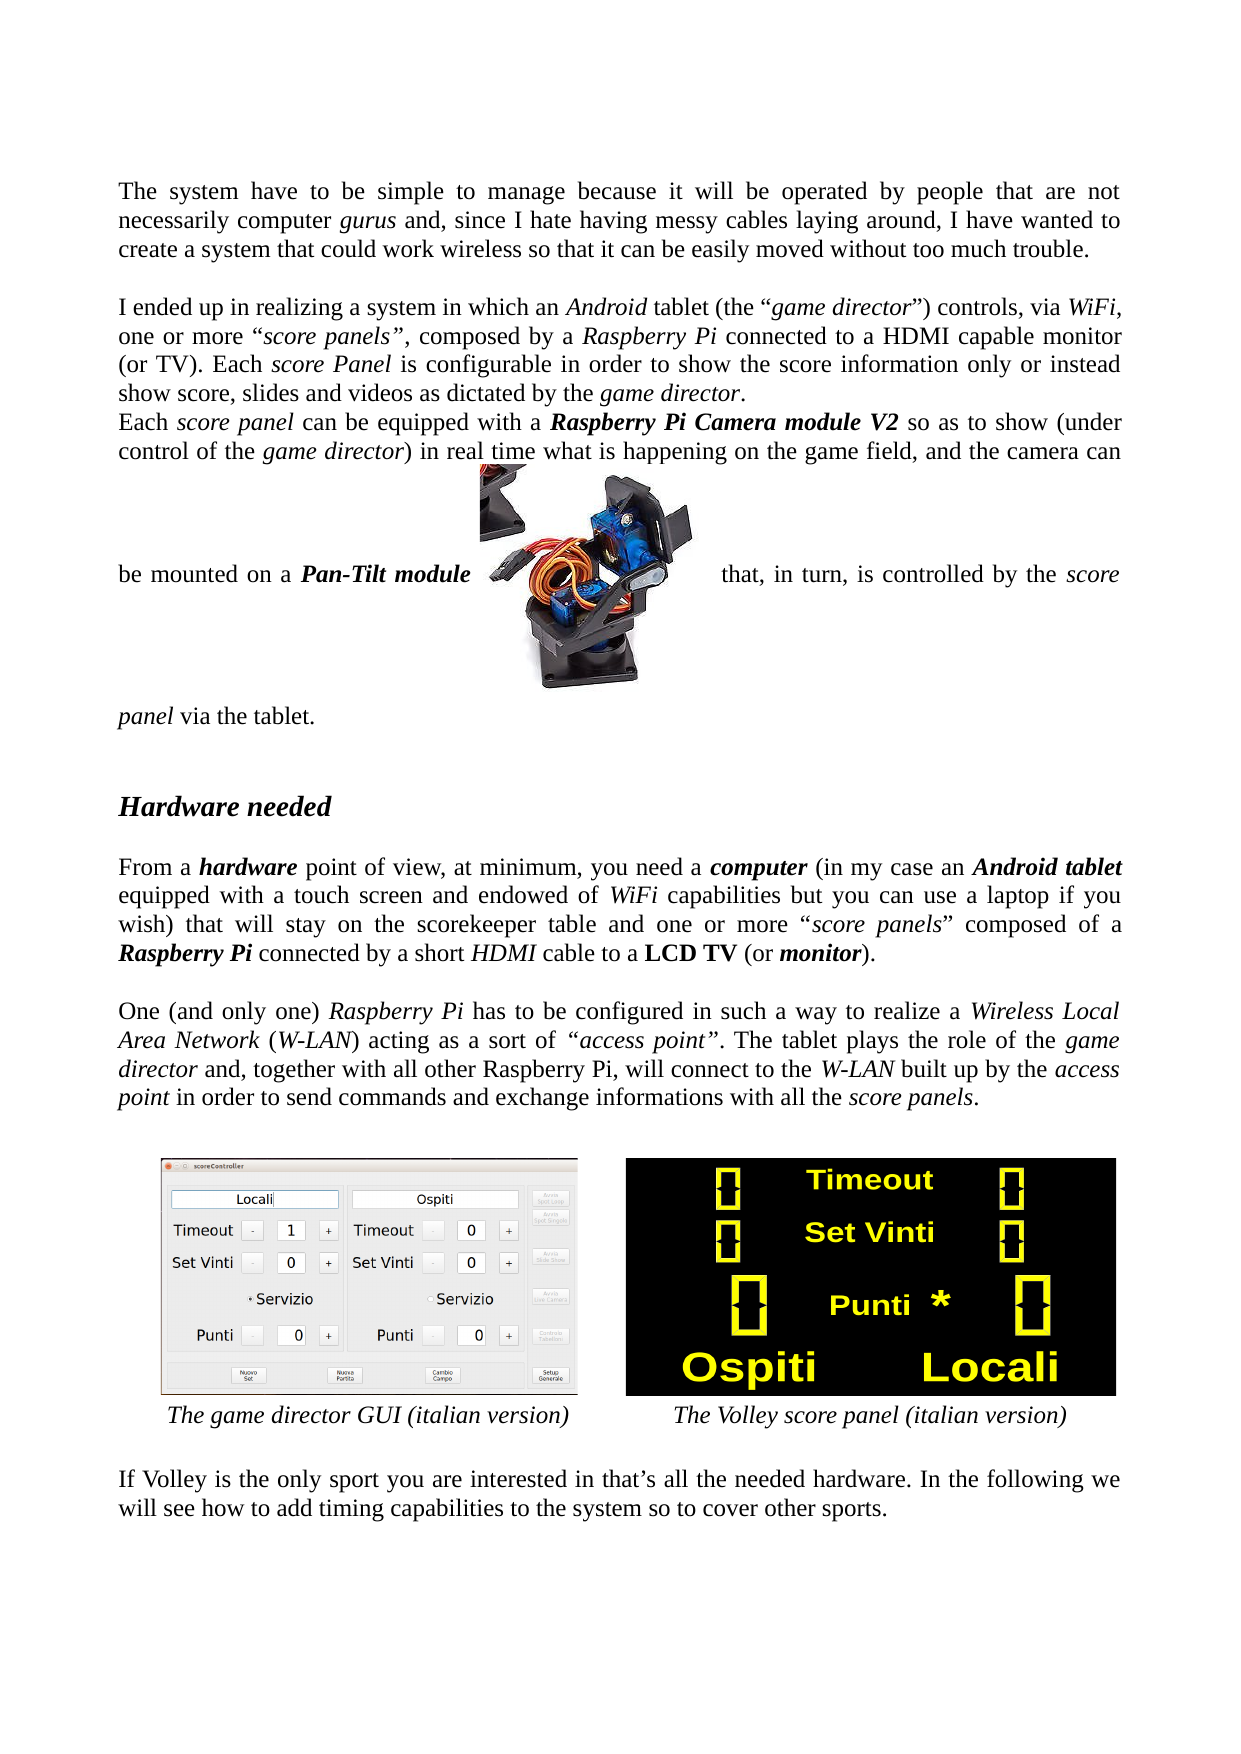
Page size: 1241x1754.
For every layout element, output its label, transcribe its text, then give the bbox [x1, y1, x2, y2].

table_header [118, 1141, 620, 1435]
text Hardware needed [118, 789, 1122, 822]
text Each score panel can be equipped with a Raspberry Pi Camera module V2 so as to show (under control of the game director) in real time what is happening on the game field, and the camera can be mounted on a Pan-Tilt module that, in turn, is controlled by the score panel via the tablet. [118, 407, 1122, 729]
text The system have to be simple to manage because it will be operated by people that are not necessarily computer gurus and, since I hate having messy cables laying around, I have wanted to create a system that could work wireless so that it can be easily moved without too much trouble. [118, 176, 1122, 263]
text One (and only one) Raspberry Pi has to be configured in such a way to realize a Wireless Local Area Network (W-LAN) acting as a sort of “access point”. The tablet plays the role of the game director and, together with all other Raspberry Pi, will connect to the W-LAN built up by the access point in order to send commands and exchange informations with all the score panels. [118, 996, 1122, 1111]
table_header [620, 1141, 1122, 1435]
text From a hardware point of view, at minimum, you need a computer (in my case an Android tablet equipped with a touch screen and endowed of WiFi capabilities but you can use a laptop if you wish) that will stay on the scorekeeper table and one or more “score panels” composed of a Raspberry Pi connected by a short HDMI cable to a LCD TV (or monitor). [118, 852, 1122, 967]
picture [160, 1158, 578, 1395]
text If Volley is the only sport you are interested in that’s all the needed hardware. In the following we will see how to add timing capabilities to the system so to cover other sports. [118, 1464, 1122, 1522]
picture [625, 1158, 1117, 1396]
picture [479, 464, 713, 701]
text I ended up in realizing a system in which an Android tablet (the “game director”) controls, via WiFi, one or more “score panels”, composed by a Raspberry Pi connected to a HDMI capable monitor (or TV). Each score Panel is configurable in order to show the score information only or instead show score, slides and videos as dictated by the game director. [118, 292, 1122, 407]
